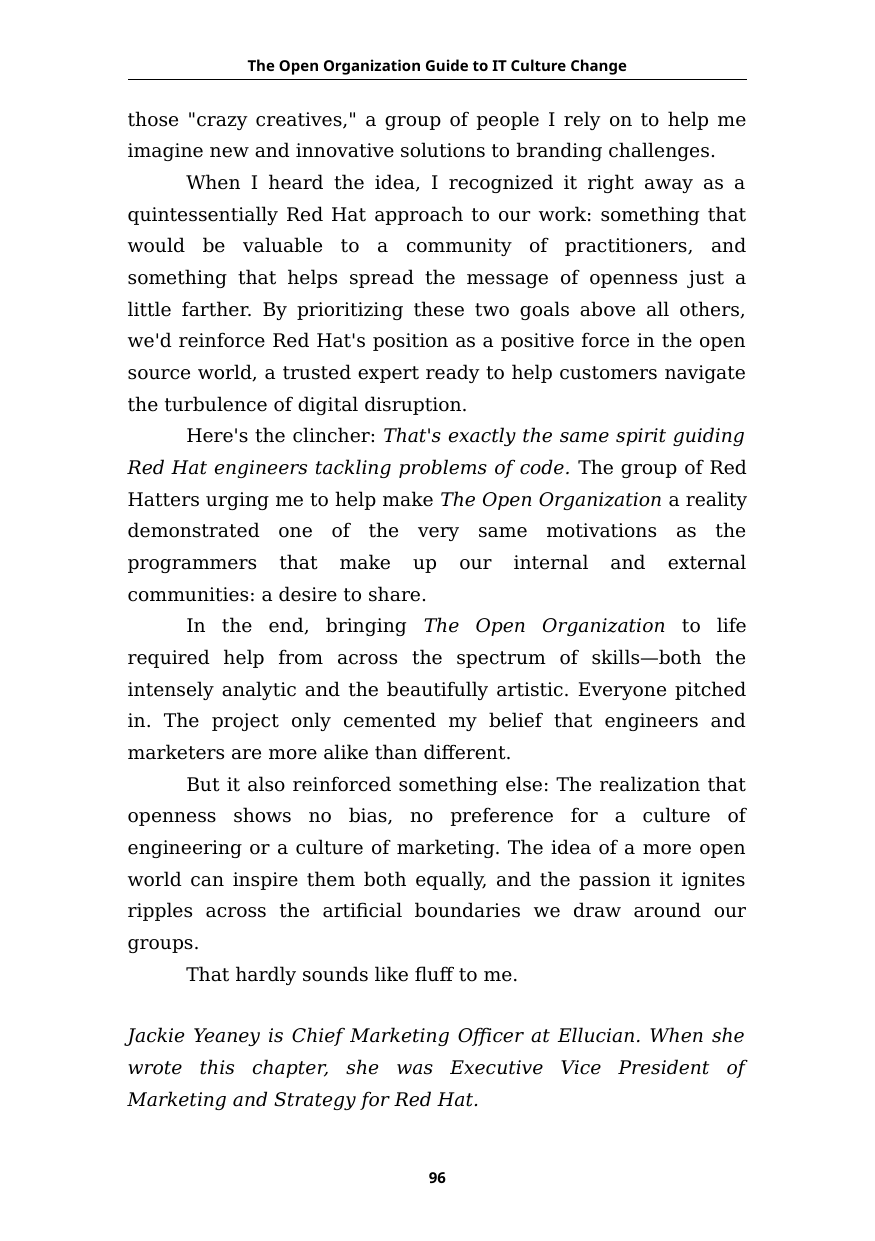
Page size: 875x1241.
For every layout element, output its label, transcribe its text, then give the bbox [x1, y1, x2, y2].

text That hardly sounds like fluff to me. [127, 964, 747, 986]
text Jackie Yeaney is Chief Marketing Officer at Ellucian. When she wrote this chapter, she was Executive Vice President of Marketing and Strategy for Red Hat. [127, 1025, 747, 1111]
text Here's the clincher: That's exactly the same spirit guiding Red Hat engineers tackling problems of code. The group of Red Hatters urging me to help make The Open Organization a reality demonstrated one of the very same motivations as the programmers that make up our internal and external communities: a desire to share. [127, 425, 747, 606]
text But it also reinforced something else: The realization that openness shows no bias, no preference for a culture of engineering or a culture of marketing. The idea of a more open world can inspire them both equally, and the passion it ignites ripples across the artificial boundaries we draw around our groups. [127, 774, 747, 954]
text In the end, bringing The Open Organization to life required help from across the spectrum of skills—both the intensely analytic and the beautifully artistic. Everyone pitched in. The project only cemented my belief that engineers and marketers are more alike than different. [127, 615, 747, 764]
text When I heard the idea, I recognized it right away as a quintessentially Red Hat approach to our work: something that would be valuable to a community of practitioners, and something that helps spread the message of openness just a little farther. By prioritizing these two goals above all others, we'd reinforce Red Hat's position as a positive force in the open source world, a trusted expert ready to help customers navigate the turbulence of digital disruption. [127, 172, 747, 416]
text those "crazy creatives," a group of people I rely on to help me imagine new and innovative solutions to branding challenges. [127, 109, 747, 162]
